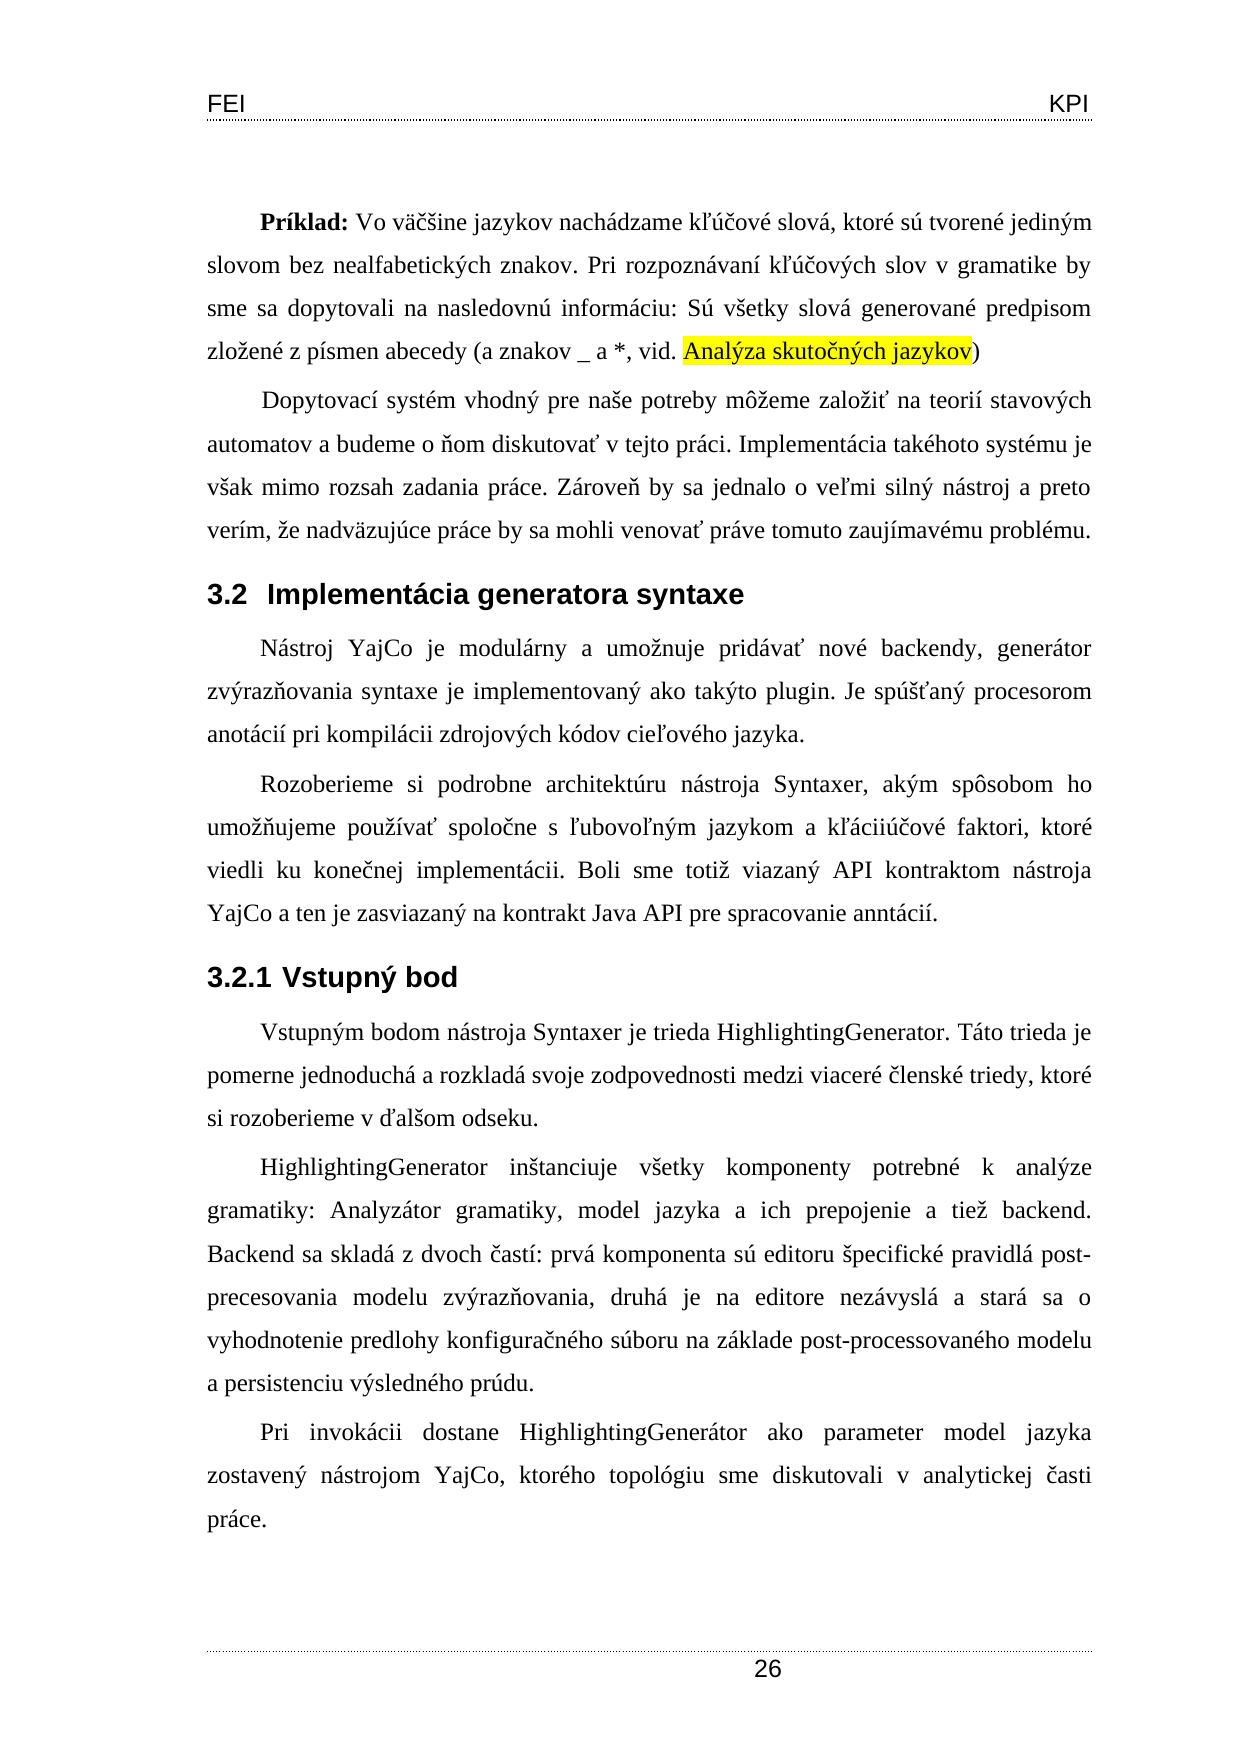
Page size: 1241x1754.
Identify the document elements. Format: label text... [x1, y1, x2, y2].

text Pri invokácii dostane HighlightingGenerátor ako parameter model jazyka zostavený nástrojom YajCo, ktorého topológiu sme diskutovali v analytickej časti práce. [207, 1417, 1092, 1532]
text Rozoberieme si podrobne architektúru nástroja Syntaxer, akým spôsobom ho umožňujeme používať spoločne s ľubovoľným jazykom a kľáciiúčové faktori, ktoré viedli ku konečnej implementácii. Boli sme totiž viazaný API kontraktom nástroja YajCo a ten je zasviazaný na kontrakt Java API pre spracovanie anntácií. [207, 769, 1092, 927]
text HighlightingGenerator inštanciuje všetky komponenty potrebné k analýze gramatiky: Analyzátor gramatiky, model jazyka a ich prepojenie a tiež backend. Backend sa skladá z dvoch častí: prvá komponenta sú editoru špecifické pravidlá post-precesovania modelu zvýrazňovania, druhá je na editore nezávyslá a stará sa o vyhodnotenie predlohy konfiguračného súboru na základe post-processovaného modelu a persistenciu výsledného prúdu. [207, 1152, 1092, 1397]
text Príklad: Vo väčšine jazykov nachádzame kľúčové slová, ktoré sú tvorené jediným slovom bez nealfabetických znakov. Pri rozpoznávaní kľúčových slov v gramatike by sme sa dopytovali na nasledovnú informáciu: Sú všetky slová generované predpisom zložené z písmen abecedy (a znakov _ a *, vid. Analýza skutočných jazykov) [207, 207, 1092, 365]
subtitle Dopytovací systém vhodný pre naše potreby môžeme založiť na teorií stavových automatov a budeme o ňom diskutovať v tejto práci. Implementácia takéhoto systému je však mimo rozsah zadania práce. Zároveň by sa jednalo o veľmi silný nástroj a preto verím, že nadväzujúce práce by sa mohli venovať práve tomuto zaujímavému problému. [207, 386, 1092, 544]
list Implementácia generatora syntaxe [207, 577, 1092, 610]
text Vstupným bodom nástroja Syntaxer je trieda HighlightingGenerator. Táto trieda je pomerne jednoduchá a rozkladá svoje zodpovednosti medzi viaceré členské triedy, ktoré si rozoberieme v ďalšom odseku. [207, 1017, 1092, 1132]
text Nástroj YajCo je modulárny a umožnuje pridávať nové backendy, generátor zvýrazňovania syntaxe je implementovaný ako takýto plugin. Je spúšťaný procesorom anotácií pri kompilácii zdrojových kódov cieľového jazyka. [207, 633, 1092, 748]
list Vstupný bod [207, 960, 1092, 994]
